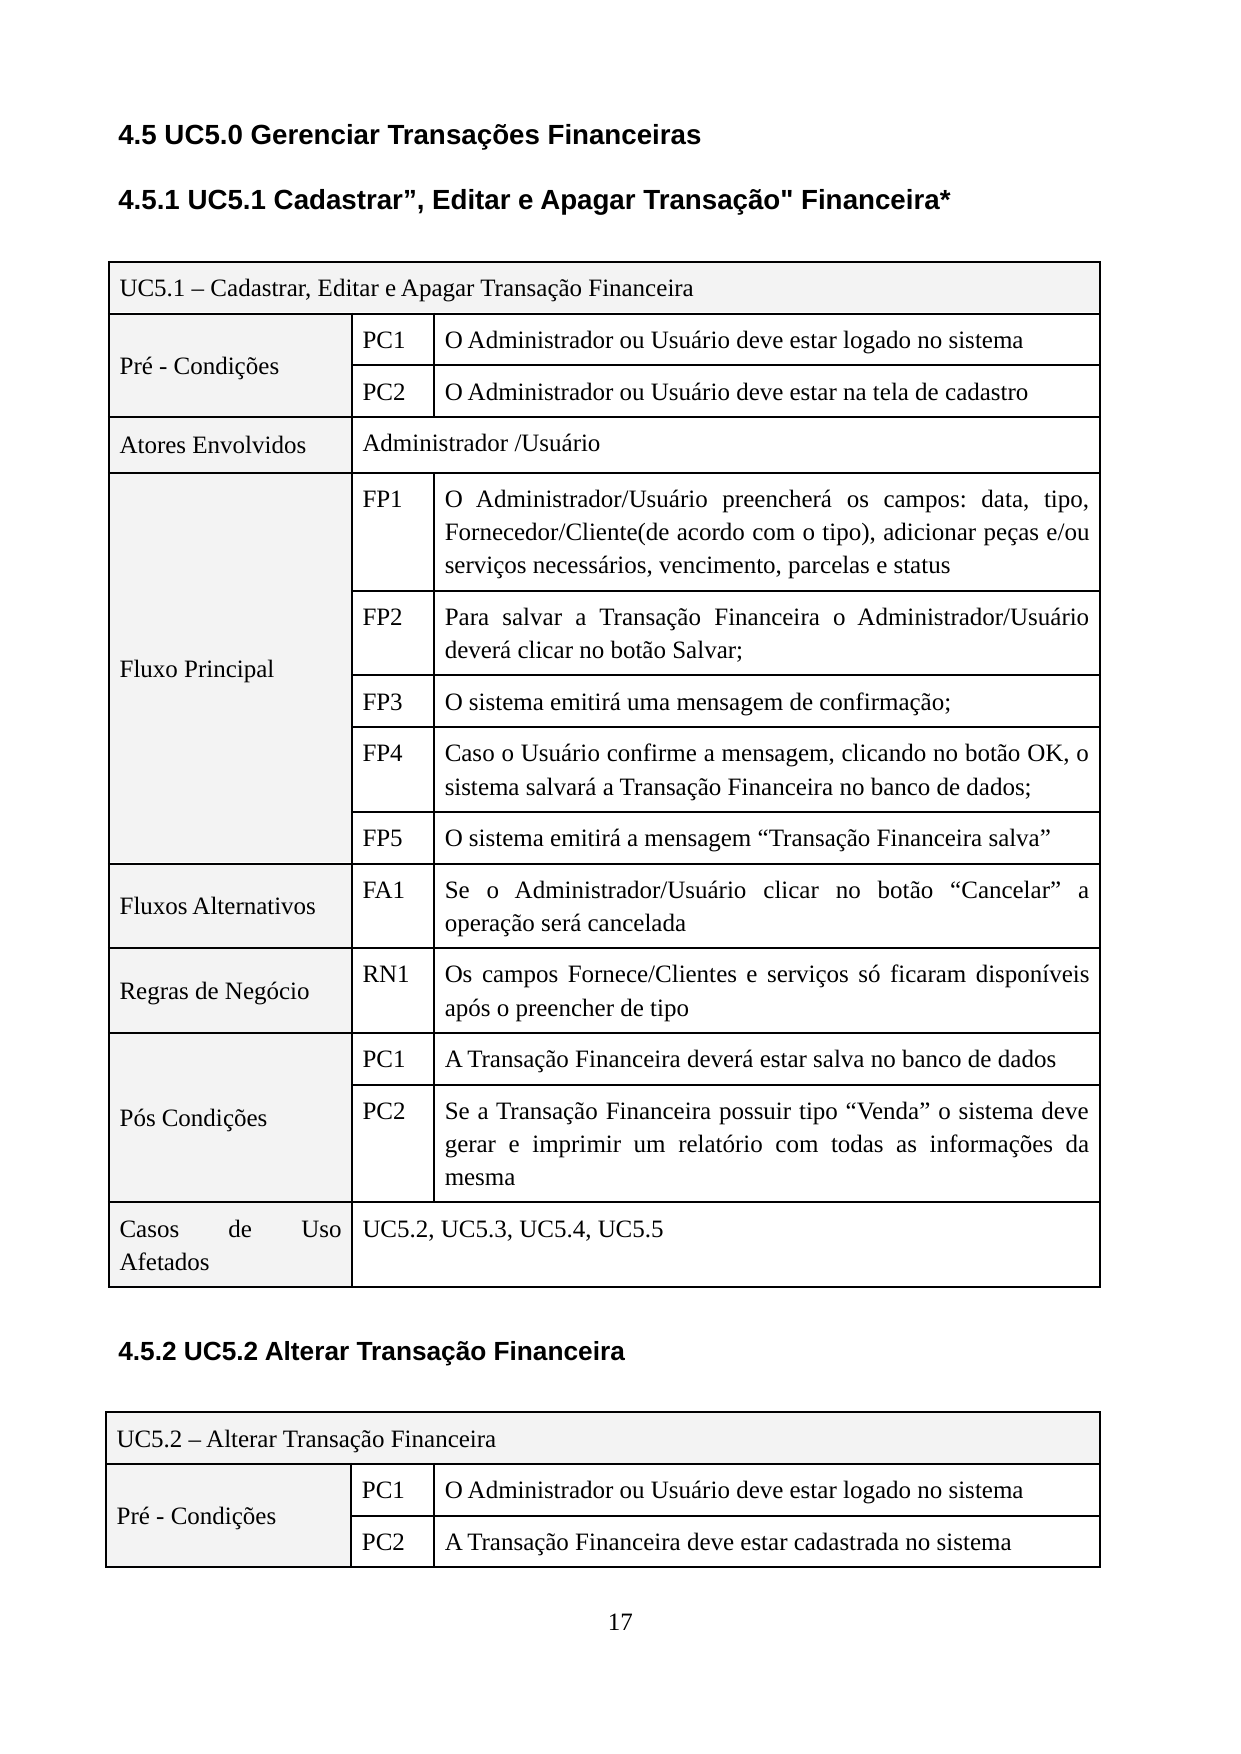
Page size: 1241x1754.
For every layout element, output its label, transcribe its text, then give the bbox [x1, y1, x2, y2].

table_header UC5.2 – Alterar Transação Financeira [107, 1413, 1099, 1463]
table_cell FP5 [353, 813, 433, 862]
table_cell PC1 [353, 315, 433, 364]
table_cell PC2 [352, 1517, 433, 1566]
table_cell PC2 [353, 1086, 433, 1201]
table_cell Fluxo Principal [110, 474, 351, 862]
subtitle 4.5.1 UC5.1 Cadastrar”, Editar e Apagar Transação" Financeira* [118, 183, 1122, 215]
table_cell PC2 [353, 366, 433, 416]
table_cell Fluxos Alternativos [110, 865, 351, 947]
table_header UC5.1 – Cadastrar, Editar e Apagar Transação Financeira [110, 263, 1099, 312]
table_cell Pré - Condições [110, 315, 351, 416]
table_cell RN1 [353, 949, 433, 1032]
table_cell Para salvar a Transação Financeira o Administrador/Usuário deverá clicar no botão Salvar; [435, 592, 1099, 674]
table_cell FP1 [353, 474, 433, 590]
table_cell A Transação Financeira deve estar cadastrada no sistema [435, 1517, 1099, 1566]
table_cell PC1 [352, 1465, 433, 1514]
table_cell Atores Envolvidos [110, 418, 351, 472]
subtitle 4.5 UC5.0 Gerenciar Transações Financeiras [118, 118, 1122, 150]
table_cell FA1 [353, 865, 433, 947]
table_cell A Transação Financeira deverá estar salva no banco de dados [435, 1034, 1099, 1083]
table_cell FP3 [353, 676, 433, 726]
subtitle 4.5.2 UC5.2 Alterar Transação Financeira [118, 1336, 1122, 1366]
table_cell UC5.2, UC5.3, UC5.4, UC5.5 [353, 1203, 1099, 1286]
table_cell Os campos Fornece/Clientes e serviços só ficaram disponíveis após o preencher de tipo [435, 949, 1099, 1032]
table_cell Pós Condições [110, 1034, 351, 1201]
table_cell Administrador /Usuário [353, 418, 1099, 472]
table_cell FP4 [353, 728, 433, 811]
table_cell PC1 [353, 1034, 433, 1083]
table_cell Regras de Negócio [110, 949, 351, 1032]
table_cell Caso o Usuário confirme a mensagem, clicando no botão OK, o sistema salvará a Transação Financeira no banco de dados; [435, 728, 1099, 811]
table_cell O sistema emitirá a mensagem “Transação Financeira salva” [435, 813, 1099, 862]
table_cell Se a Transação Financeira possuir tipo “Venda” o sistema deve gerar e imprimir um relatório com todas as informações da mesma [435, 1086, 1099, 1201]
table_cell FP2 [353, 592, 433, 674]
table_cell O sistema emitirá uma mensagem de confirmação; [435, 676, 1099, 726]
table_cell O Administrador ou Usuário deve estar logado no sistema [435, 315, 1099, 364]
table_cell Pré - Condições [107, 1465, 350, 1566]
table_cell Casos de Uso Afetados [110, 1203, 351, 1286]
table_cell O Administrador/Usuário preencherá os campos: data, tipo, Fornecedor/Cliente(de acordo com o tipo), adicionar peças e/ou serviços necessários, vencimento, parcelas e status [435, 474, 1099, 590]
table_cell O Administrador ou Usuário deve estar na tela de cadastro [435, 366, 1099, 416]
table_cell O Administrador ou Usuário deve estar logado no sistema [435, 1465, 1099, 1514]
table_cell Se o Administrador/Usuário clicar no botão “Cancelar” a operação será cancelada [435, 865, 1099, 947]
